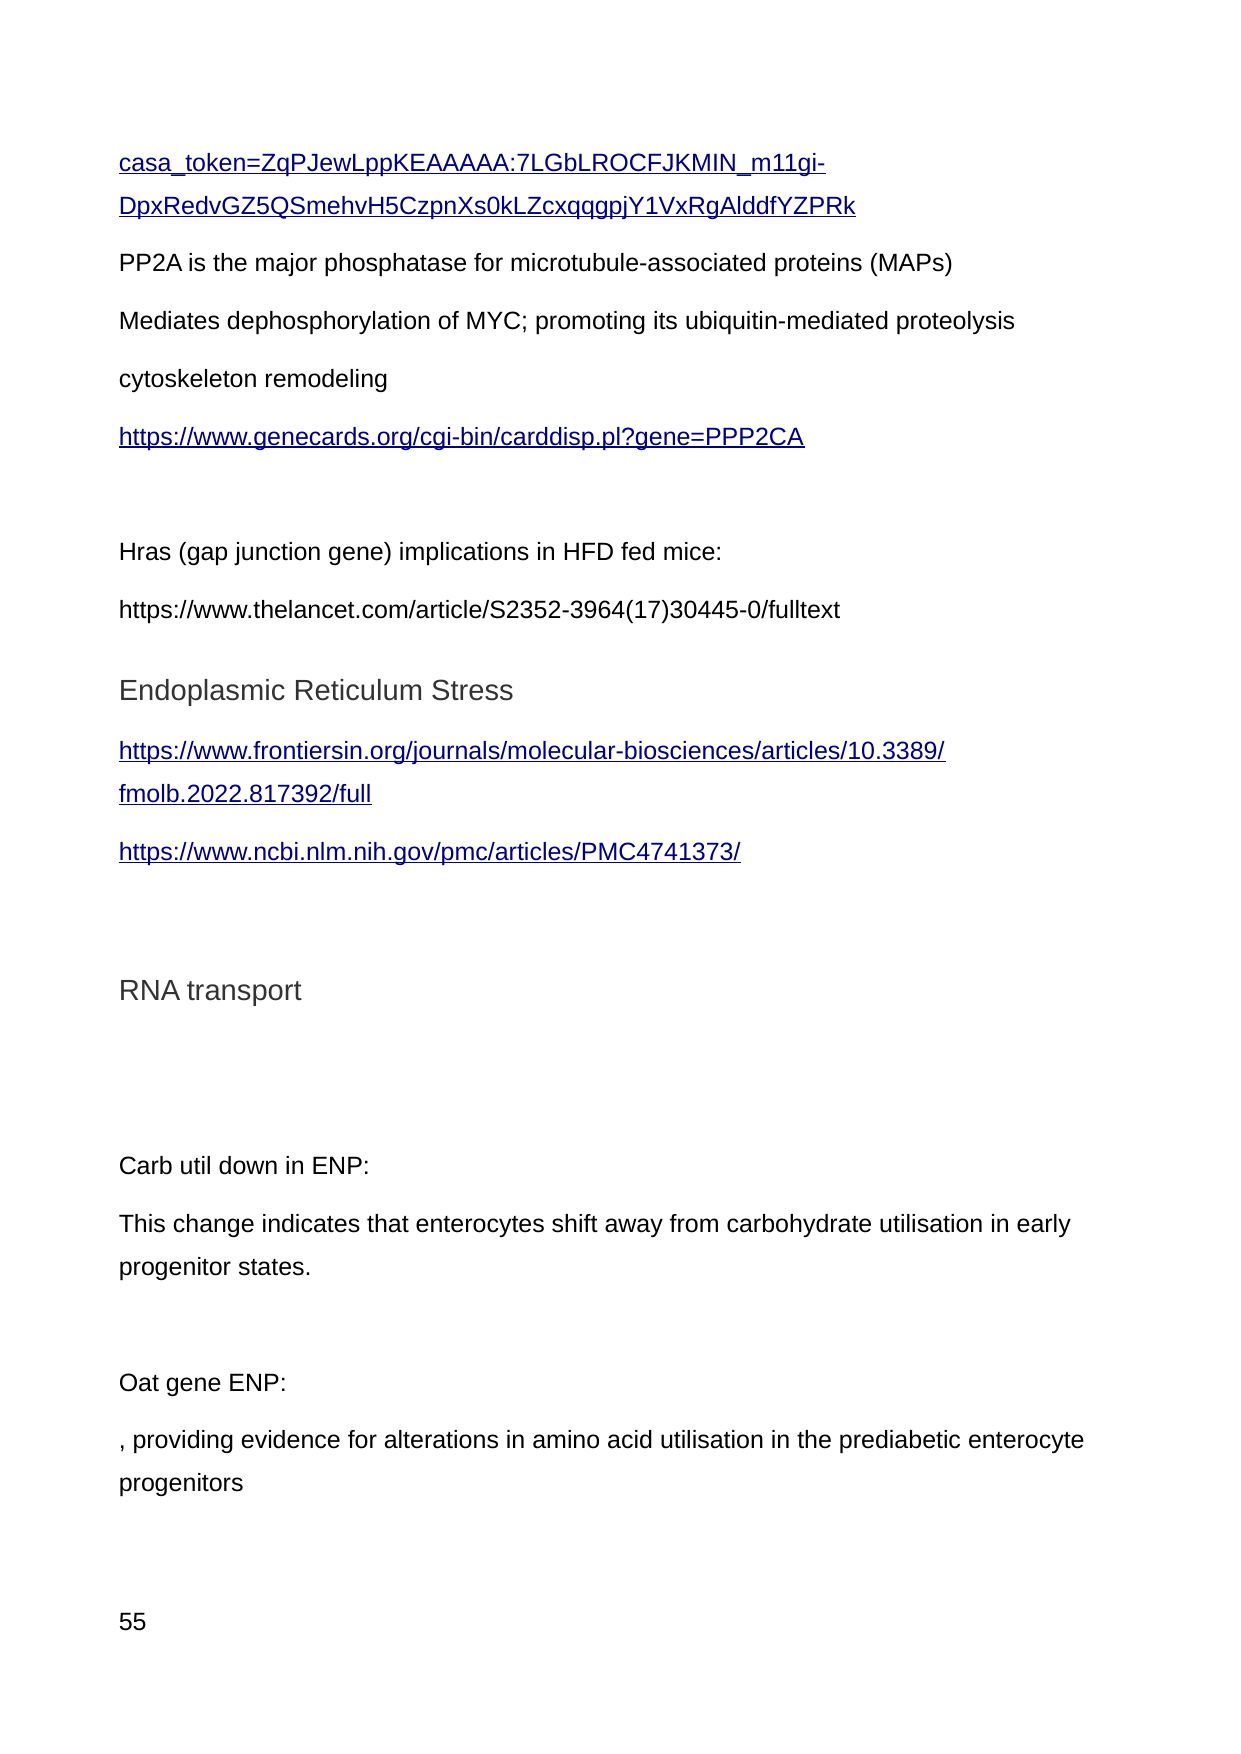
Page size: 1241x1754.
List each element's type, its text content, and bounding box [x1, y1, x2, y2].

subtitle Endoplasmic Reticulum Stress [118, 673, 1122, 707]
text https://www.ncbi.nlm.nih.gov/pmc/articles/PMC4741373/ [118, 837, 1122, 866]
text https://www.frontiersin.org/journals/molecular-biosciences/articles/10.3389/fmolb.2022.817392/full [118, 736, 1122, 808]
text Hras (gap junction gene) implications in HFD fed mice: [118, 537, 1122, 566]
text casa_token=ZqPJewLppKEAAAAA:7LGbLROCFJKMIN_m11gi-DpxRedvGZ5QSmehvH5CzpnXs0kLZcxqqgpjY1VxRgAlddfYZPRk [118, 148, 1122, 219]
text PP2A is the major phosphatase for microtubule-associated proteins (MAPs) [118, 248, 1122, 277]
text This change indicates that enterocytes shift away from carbohydrate utilisation in early progenitor states. [118, 1209, 1122, 1281]
text https://www.thelancet.com/article/S2352-3964(17)30445-0/fulltext [118, 595, 1122, 623]
text Oat gene ENP: [118, 1368, 1122, 1396]
text , providing evidence for alterations in amino acid utilisation in the prediabetic enterocyte progenitors [118, 1425, 1122, 1497]
text Mediates dephosphorylation of MYC; promoting its ubiquitin-mediated proteolysis [118, 306, 1122, 335]
text https://www.genecards.org/cgi-bin/carddisp.pl?gene=PPP2CA [118, 422, 1122, 450]
text Carb util down in ENP: [118, 1151, 1122, 1180]
text cytoskeleton remodeling [118, 364, 1122, 393]
subtitle RNA transport [118, 973, 1122, 1007]
